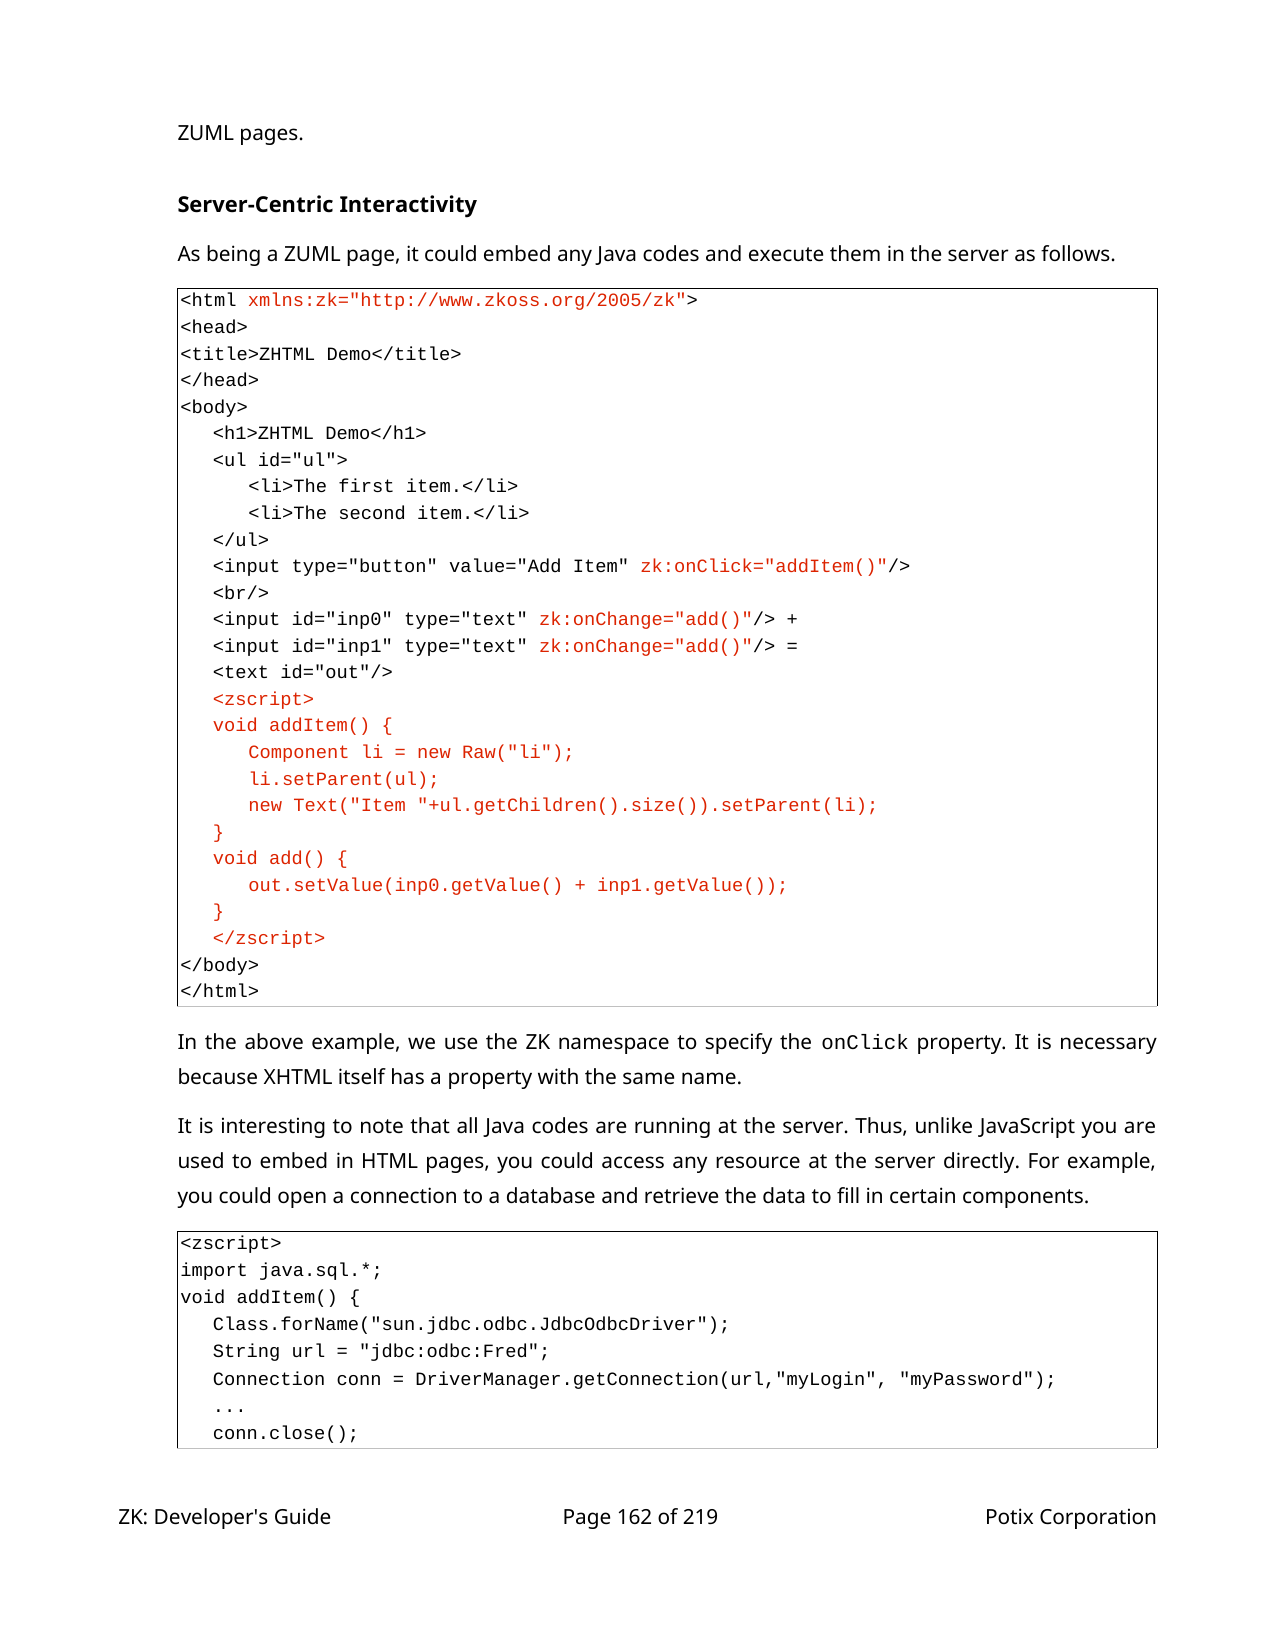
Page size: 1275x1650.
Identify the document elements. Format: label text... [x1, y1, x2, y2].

text <zscript> [178, 1232, 1157, 1255]
text <html xmlns:zk="http://www.zkoss.org/2005/zk"> <head> <title>ZHTML Demo</title> </head> <body> <h1>ZHTML Demo</h1> <ul id="ul"> <li>The first item.</li> <li>The second item.</li> </ul> <input type="button" value="Add Item" zk:onClick="addItem()"/> <br/> <input id="inp0" type="text" zk:onChange="add()"/> + <input id="inp1" type="text" zk:onChange="add()"/> = <text id="out"/> <zscript> void addItem() { Component li = new Raw("li"); li.setParent(ul); new Text("Item "+ul.getChildren().size()).setParent(li); } void add() { out.setValue(inp0.getValue() + inp1.getValue()); } </zscript> </body> </html> [178, 289, 1157, 1006]
text Connection conn = DriverManager.getConnection(url,"myLogin", "myPassword"); [178, 1366, 1157, 1391]
text Class.forName("sun.jdbc.odbc.JdbcOdbcDriver"); [178, 1312, 1157, 1336]
text import java.sql.*; [178, 1258, 1157, 1282]
text conn.close(); [178, 1421, 1157, 1448]
text In the above example, we use the ZK namespace to specify the onClick property. It is necessary because XHTML itself has a property with the same name. [177, 1027, 1157, 1091]
text ZUML pages. [177, 118, 1157, 146]
subtitle Server-Centric Interactivity [177, 189, 1157, 219]
text void addItem() { [178, 1285, 1157, 1309]
text String url = "jdbc:odbc:Fred"; [178, 1339, 1157, 1363]
text As being a ZUML page, it could embed any Java codes and execute them in the server as follows. [177, 239, 1157, 268]
text ... [178, 1394, 1157, 1418]
text It is interesting to note that all Java codes are running at the server. Thus, unlike JavaScript you are used to embed in HTML pages, you could access any resource at the server directly. For example, you could open a connection to a database and retrieve the data to fill in certain components. [177, 1111, 1157, 1210]
